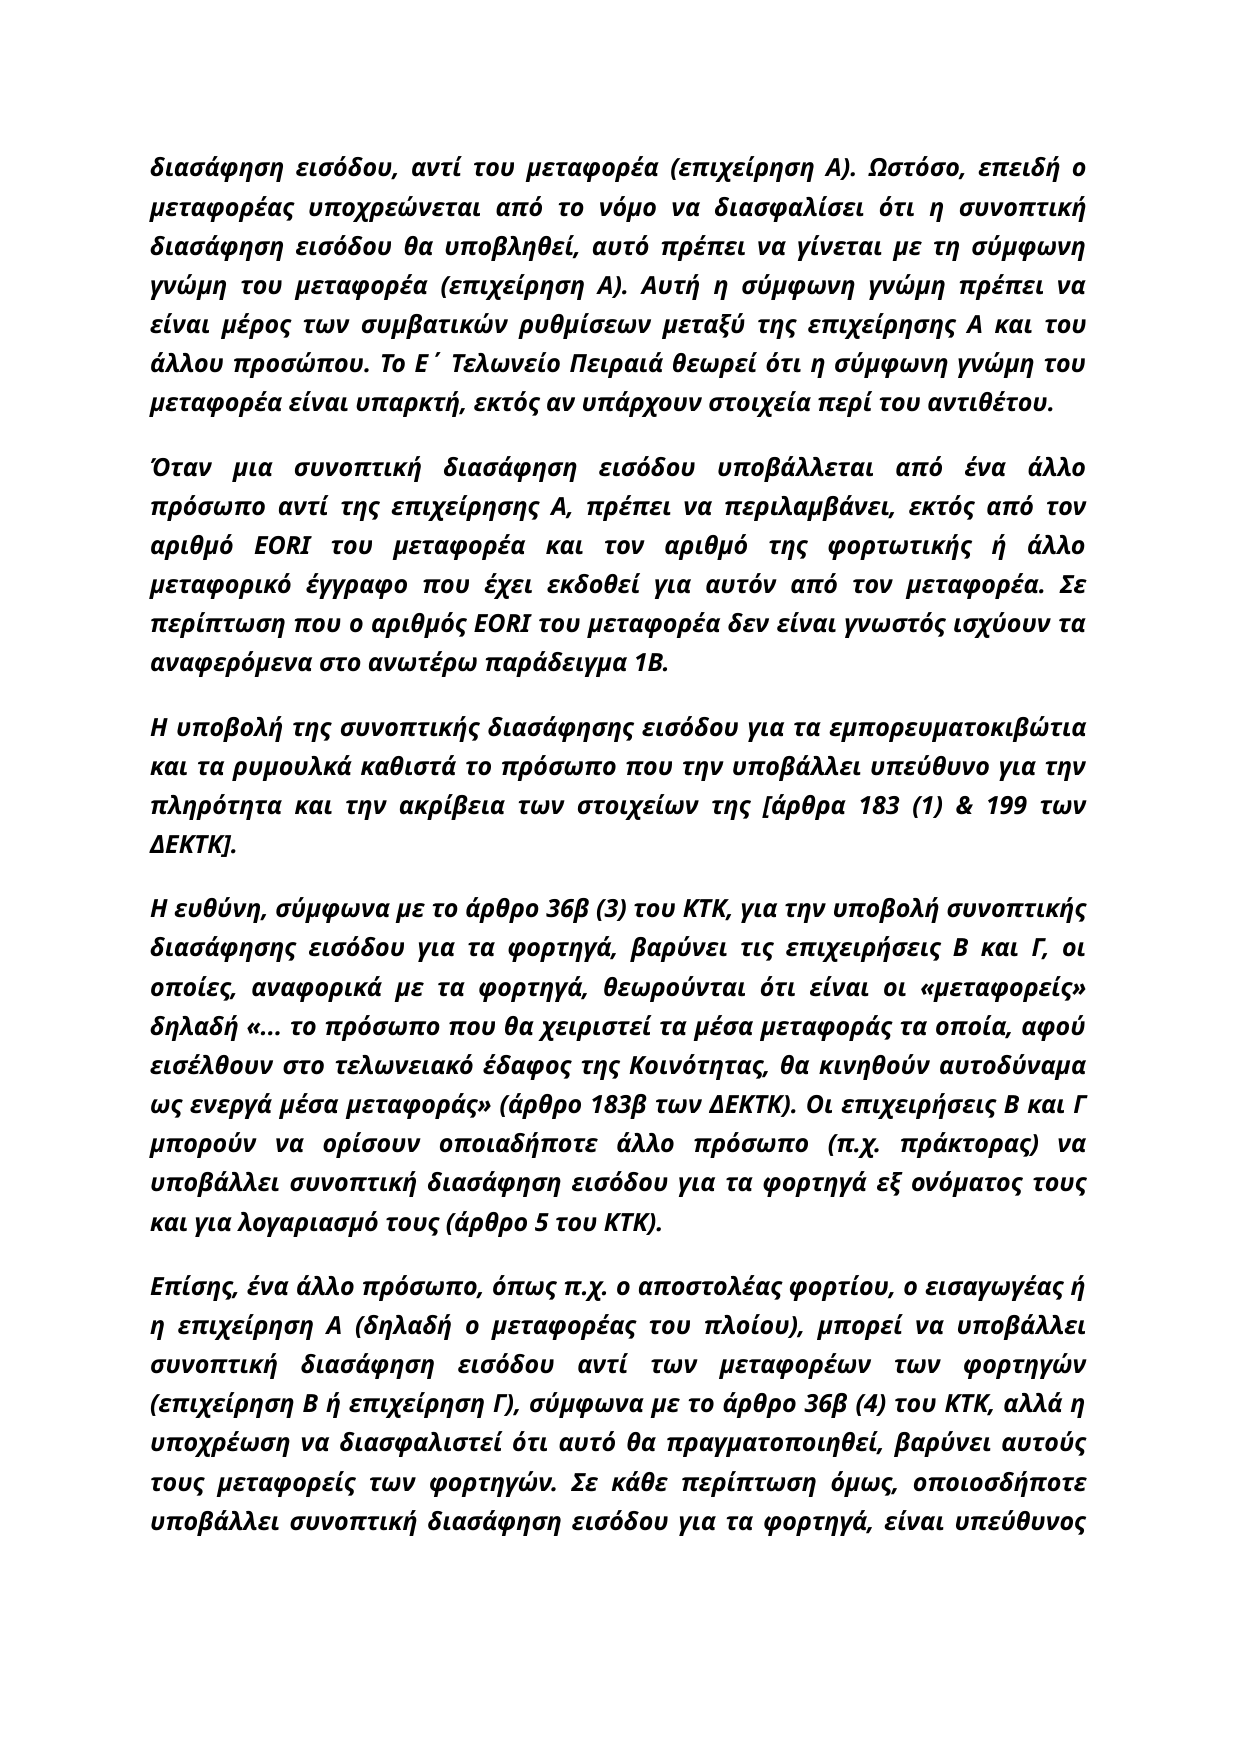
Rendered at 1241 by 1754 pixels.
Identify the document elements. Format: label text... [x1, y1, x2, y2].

text διασάφηση εισόδου, αντί του μεταφορέα (επιχείρηση Α). Ωστόσο, επειδή ο μεταφορέας υποχρεώνεται από το νόμο να διασφαλίσει ότι η συνοπτική διασάφηση εισόδου θα υποβληθεί, αυτό πρέπει να γίνεται με τη σύμφωνη γνώμη του μεταφορέα (επιχείρηση Α). Αυτή η σύμφωνη γνώμη πρέπει να είναι μέρος των συμβατικών ρυθμίσεων μεταξύ της επιχείρησης Α και του άλλου προσώπου. Το Ε΄ Τελωνείο Πειραιά θεωρεί ότι η σύμφωνη γνώμη του μεταφορέα είναι υπαρκτή, εκτός αν υπάρχουν στοιχεία περί του αντιθέτου. [150, 150, 1090, 419]
text Η υποβολή της συνοπτικής διασάφησης εισόδου για τα εμπορευματοκιβώτια και τα ρυμουλκά καθιστά το πρόσωπο που την υποβάλλει υπεύθυνο για την πληρότητα και την ακρίβεια των στοιχείων της [άρθρα 183 (1) & 199 των ΔΕΚΤΚ]. [150, 709, 1090, 861]
text Επίσης, ένα άλλο πρόσωπο, όπως π.χ. ο αποστολέας φορτίου, ο εισαγωγέας ή η επιχείρηση Α (δηλαδή ο μεταφορέας του πλοίου), μπορεί να υποβάλλει συνοπτική διασάφηση εισόδου αντί των μεταφορέων των φορτηγών (επιχείρηση B ή επιχείρηση Γ), σύμφωνα με το άρθρο 36β (4) του ΚΤΚ, αλλά η υποχρέωση να διασφαλιστεί ότι αυτό θα πραγματοποιηθεί, βαρύνει αυτούς τους μεταφορείς των φορτηγών. Σε κάθε περίπτωση όμως, οποιοσδήποτε υποβάλλει συνοπτική διασάφηση εισόδου για τα φορτηγά, είναι υπεύθυνος [150, 1268, 1090, 1537]
text Η ευθύνη, σύμφωνα με το άρθρο 36β (3) του ΚΤΚ, για την υποβολή συνοπτικής διασάφησης εισόδου για τα φορτηγά, βαρύνει τις επιχειρήσεις B και Γ, οι οποίες, αναφορικά με τα φορτηγά, θεωρούνται ότι είναι οι «μεταφορείς» δηλαδή «... το πρόσωπο που θα χειριστεί τα μέσα μεταφοράς τα οποία, αφού εισέλθουν στο τελωνειακό έδαφος της Κοινότητας, θα κινηθούν αυτοδύναμα ως ενεργά μέσα μεταφοράς» (άρθρο 183β των ΔΕΚΤΚ). Οι επιχειρήσεις B και Γ μπορούν να ορίσουν οποιαδήποτε άλλο πρόσωπο (π.χ. πράκτορας) να υποβάλλει συνοπτική διασάφηση εισόδου για τα φορτηγά εξ ονόματος τους και για λογαριασμό τους (άρθρο 5 του ΚΤΚ). [150, 891, 1090, 1238]
text Όταν μια συνοπτική διασάφηση εισόδου υποβάλλεται από ένα άλλο πρόσωπο αντί της επιχείρησης Α, πρέπει να περιλαμβάνει, εκτός από τον αριθμό EORI του μεταφορέα και τον αριθμό της φορτωτικής ή άλλο μεταφορικό έγγραφο που έχει εκδοθεί για αυτόν από τον μεταφορέα. Σε περίπτωση που ο αριθμός EORI του μεταφορέα δεν είναι γνωστός ισχύουν τα αναφερόμενα στο ανωτέρω παράδειγμα 1Β. [150, 449, 1090, 679]
